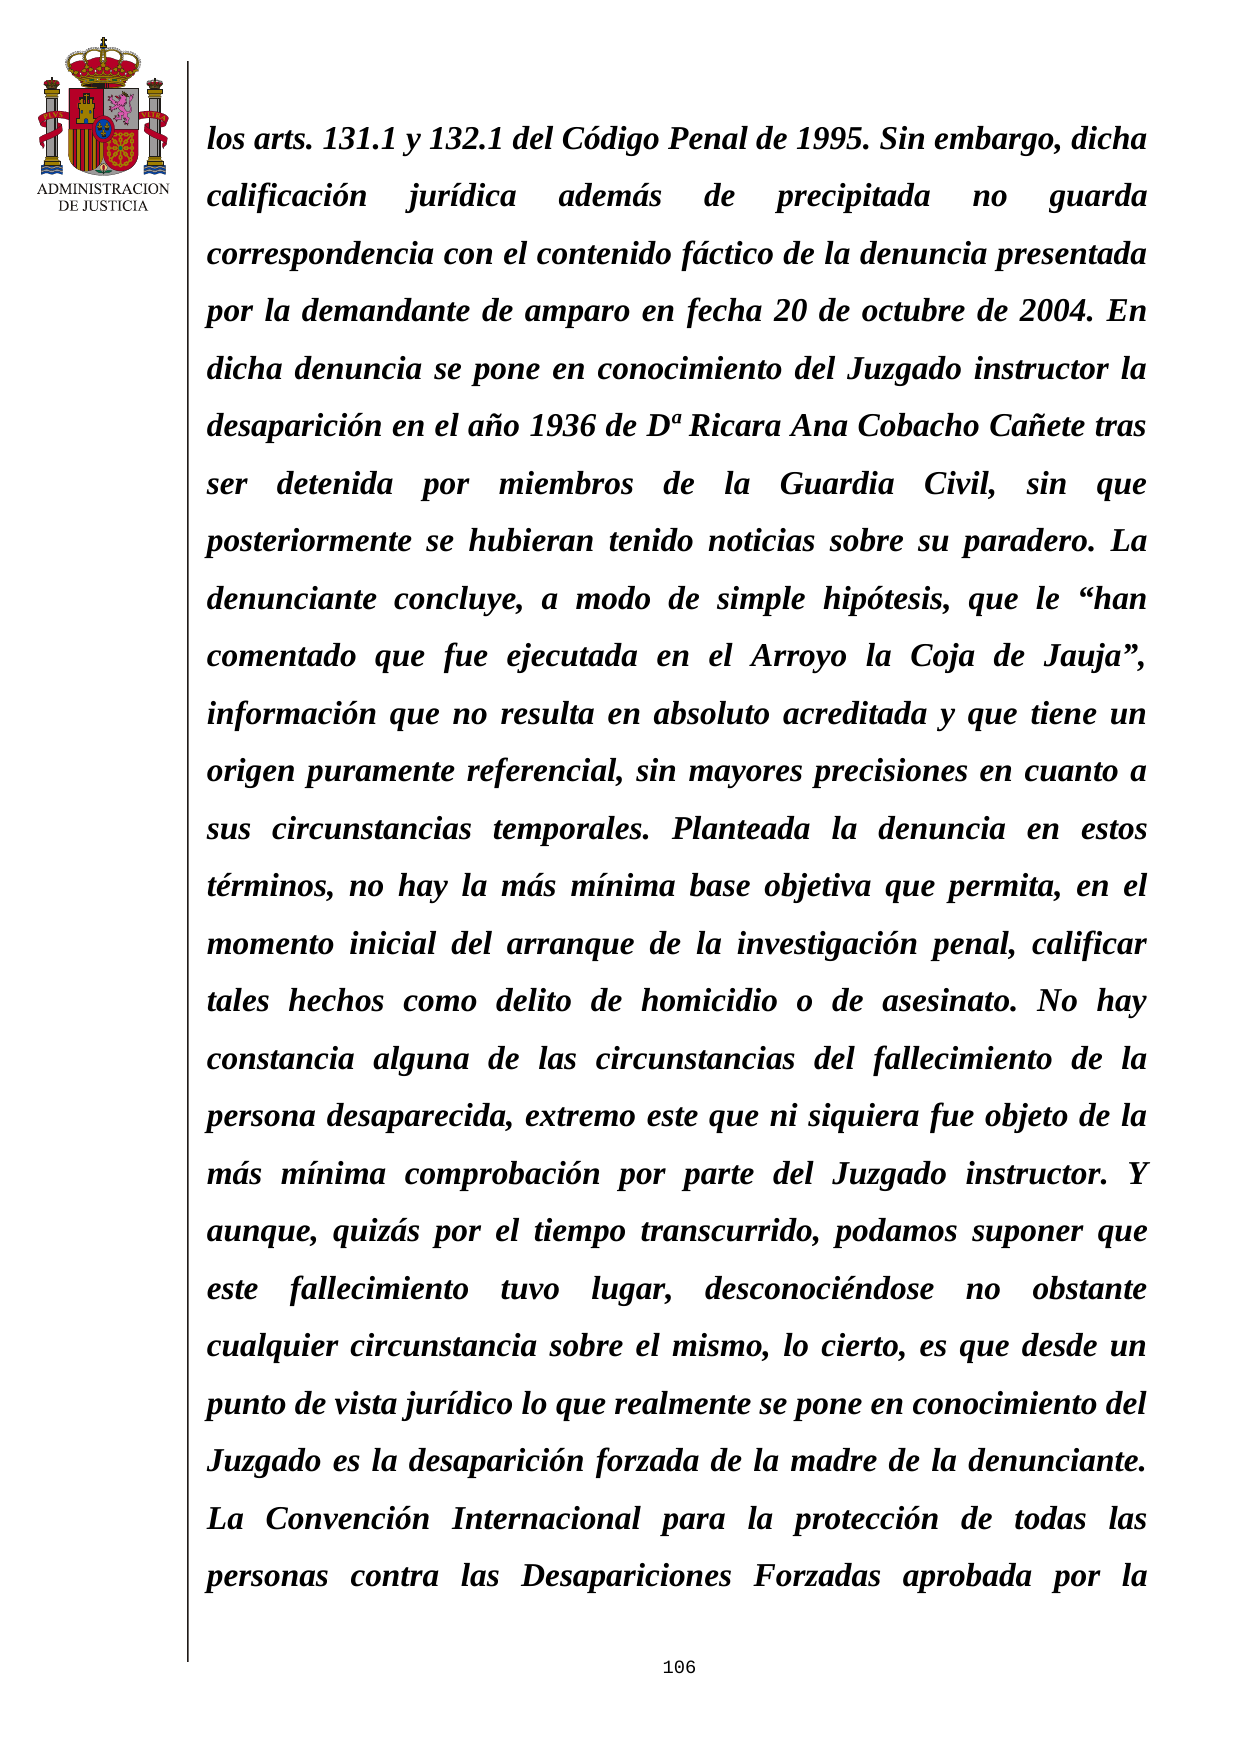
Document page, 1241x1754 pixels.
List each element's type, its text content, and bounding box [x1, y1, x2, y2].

text los arts. 131.1 y 132.1 del Código Penal de 1995. Sin embargo, dicha calificación jurídica además de precipitada no guarda correspondencia con el contenido fáctico de la denuncia presentada por la demandante de amparo en fecha 20 de octubre de 2004. En dicha denuncia se pone en conocimiento del Juzgado instructor la desaparición en el año 1936 de Dª Ricara Ana Cobacho Cañete tras ser detenida por miembros de la Guardia Civil, sin que posteriormente se hubieran tenido noticias sobre su paradero. La denunciante concluye, a modo de simple hipótesis, que le “han comentado que fue ejecutada en el Arroyo la Coja de Jauja”, información que no resulta en absoluto acreditada y que tiene un origen puramente referencial, sin mayores precisiones en cuanto a sus circunstancias temporales. Planteada la denuncia en estos términos, no hay la más mínima base objetiva que permita, en el momento inicial del arranque de la investigación penal, calificar tales hechos como delito de homicidio o de asesinato. No hay constancia alguna de las circunstancias del fallecimiento de la persona desaparecida, extremo este que ni siquiera fue objeto de la más mínima comprobación por parte del Juzgado instructor. Y aunque, quizás por el tiempo transcurrido, podamos suponer que este fallecimiento tuvo lugar, desconociéndose no obstante cualquier circunstancia sobre el mismo, lo cierto, es que desde un punto de vista jurídico lo que realmente se pone en conocimiento del Juzgado es la desaparición forzada de la madre de la denunciante. La Convención Internacional para la protección de todas las personas contra las Desapariciones Forzadas aprobada por la [207, 118, 1152, 1594]
